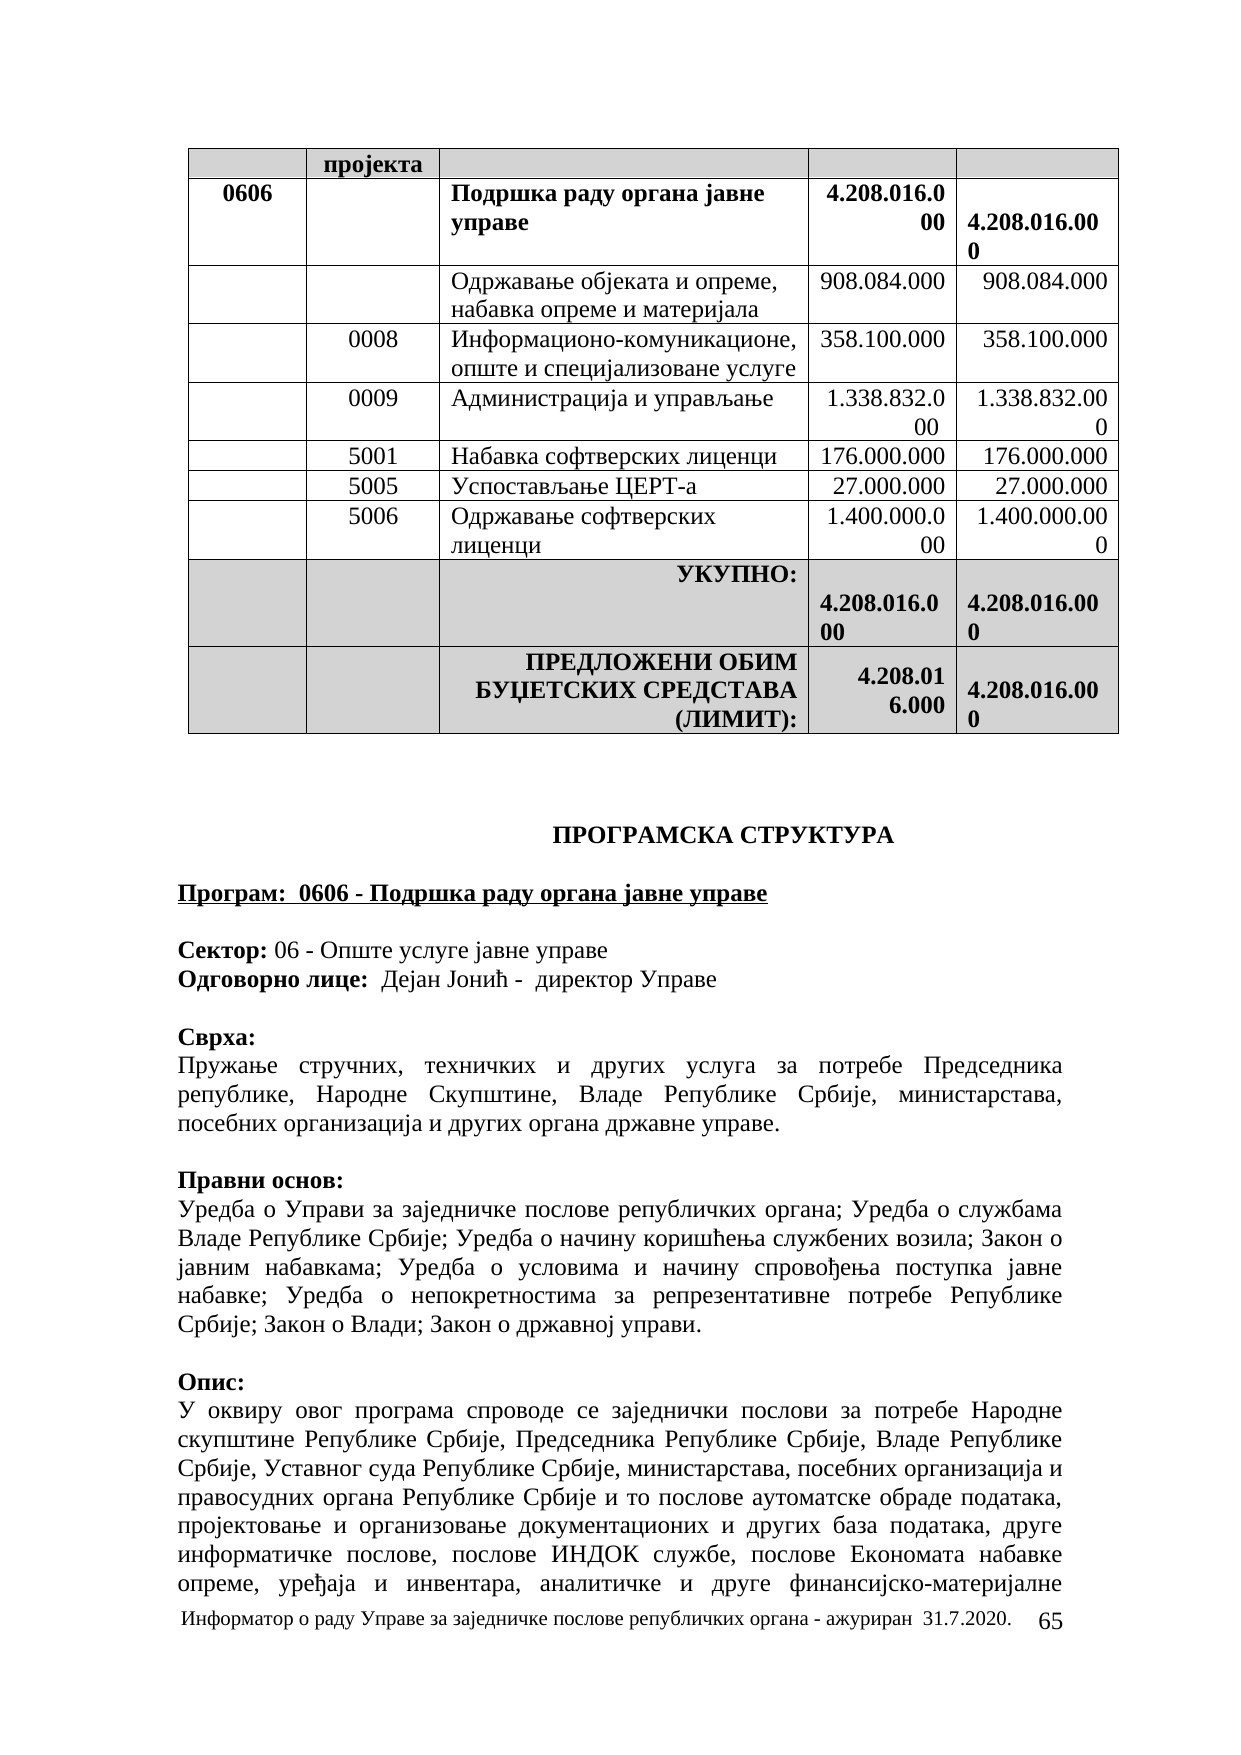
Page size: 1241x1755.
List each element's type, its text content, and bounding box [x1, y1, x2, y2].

table_cell 908.084.000 [957, 266, 1118, 323]
table_cell 4.208.016.000 [809, 179, 956, 265]
table_cell 358.100.000 [809, 324, 956, 382]
table_cell 27.000.000 [957, 471, 1118, 500]
table_cell Набавка софтверских лиценци [440, 441, 808, 470]
table_cell [189, 324, 306, 382]
text Уредба о Управи за заједничке послове републичких органа; Уредба о службама Владе Републике Србије; Уредба о начину коришћења службених возила; Закон о јавним набавкама; Уредба о условима и начину спровођења поступка јавне набавке; Уредба о непокретностима за репрезентативне потребе Републике Србије; Закон о Влади; Закон о државној управи. [177, 1194, 1063, 1338]
text Правни основ: [177, 1165, 1063, 1194]
table_cell 5005 [307, 471, 439, 500]
table_cell 1.338.832.000 [957, 383, 1118, 440]
table_cell 4.208.016.000 [809, 647, 956, 733]
text ПРОГРАМСКА СТРУКТУРА [477, 820, 1063, 849]
table_cell пројекта [307, 149, 439, 177]
text Сектор: 06 - Опште услуге јавне управе Одговорно лице: Дејан Јонић - директор Управе [177, 907, 1063, 993]
table_cell [809, 149, 956, 177]
table_cell 176.000.000 [957, 441, 1118, 470]
table_cell 4.208.016.000 [809, 560, 956, 646]
table_cell 908.084.000 [809, 266, 956, 323]
table_cell Одржавање софтверских лиценци [440, 501, 808, 558]
table_cell УКУПНО: [440, 560, 808, 646]
table_cell Одржавање објеката и oпреме, набавка опреме и материјала [440, 266, 808, 323]
table_cell 1.400.000.000 [957, 501, 1118, 558]
text Сврха: Пружање стручних, техничких и других услуга за потребе Председника републике, Народне Скупштине, Владе Републике Србије, министарстава, посебних организација и других органа државне управе. [177, 993, 1063, 1137]
table_cell [189, 471, 306, 500]
table_cell 4.208.016.000 [957, 179, 1118, 265]
table_cell [957, 149, 1118, 177]
table_cell [189, 560, 306, 646]
table_cell [307, 560, 439, 646]
table_cell Администрација и управљање [440, 383, 808, 440]
table_cell 5006 [307, 501, 439, 558]
table_cell 176.000.000 [809, 441, 956, 470]
table_cell 1.400.000.000 [809, 501, 956, 558]
table_cell [440, 149, 808, 177]
table_cell Информационо-комуникационе, опште и специјализоване услуге [440, 324, 808, 382]
table_cell 0008 [307, 324, 439, 382]
table_cell ПРЕДЛОЖЕНИ ОБИМ БУЏЕТСКИХ СРЕДСТАВА (ЛИМИТ): [440, 647, 808, 733]
table_cell [189, 383, 306, 440]
table_cell [189, 647, 306, 733]
table_cell [189, 266, 306, 323]
table_cell 4.208.016.000 [957, 647, 1118, 733]
table_cell 1.338.832.000 [809, 383, 956, 440]
table_cell 0009 [307, 383, 439, 440]
table_cell [307, 179, 439, 265]
table_cell Подршка раду органа јавне управе [440, 179, 808, 265]
table_cell 5001 [307, 441, 439, 470]
text Програм: 0606 - Подршка раду органа јавне управе [177, 849, 1063, 907]
table_cell [307, 266, 439, 323]
table_cell [189, 149, 306, 177]
table_cell Успостављање ЦЕРТ-а [440, 471, 808, 500]
table_cell 358.100.000 [957, 324, 1118, 382]
table_cell 4.208.016.000 [957, 560, 1118, 646]
table_cell [189, 441, 306, 470]
table_cell [307, 647, 439, 733]
text Опис: У оквиру овог програма спроводе се заједнички послови за потребе Народне скупштине Републике Србије, Председника Републике Србије, Владе Републике Србије, Уставног суда Републике Србије, министарстава, посебних организација и правосудних органа Републике Србије и то послове аутоматске обраде података, пројектовање и организовање документационих и других база података, друге информатичке послове, послове ИНДОК службе, послове Економата набавке опреме, уређаја и инвентара, аналитичке и друге финансијско-материјалне [177, 1338, 1063, 1597]
table_cell 27.000.000 [809, 471, 956, 500]
table_cell 0606 [189, 179, 306, 265]
table_cell [189, 501, 306, 558]
